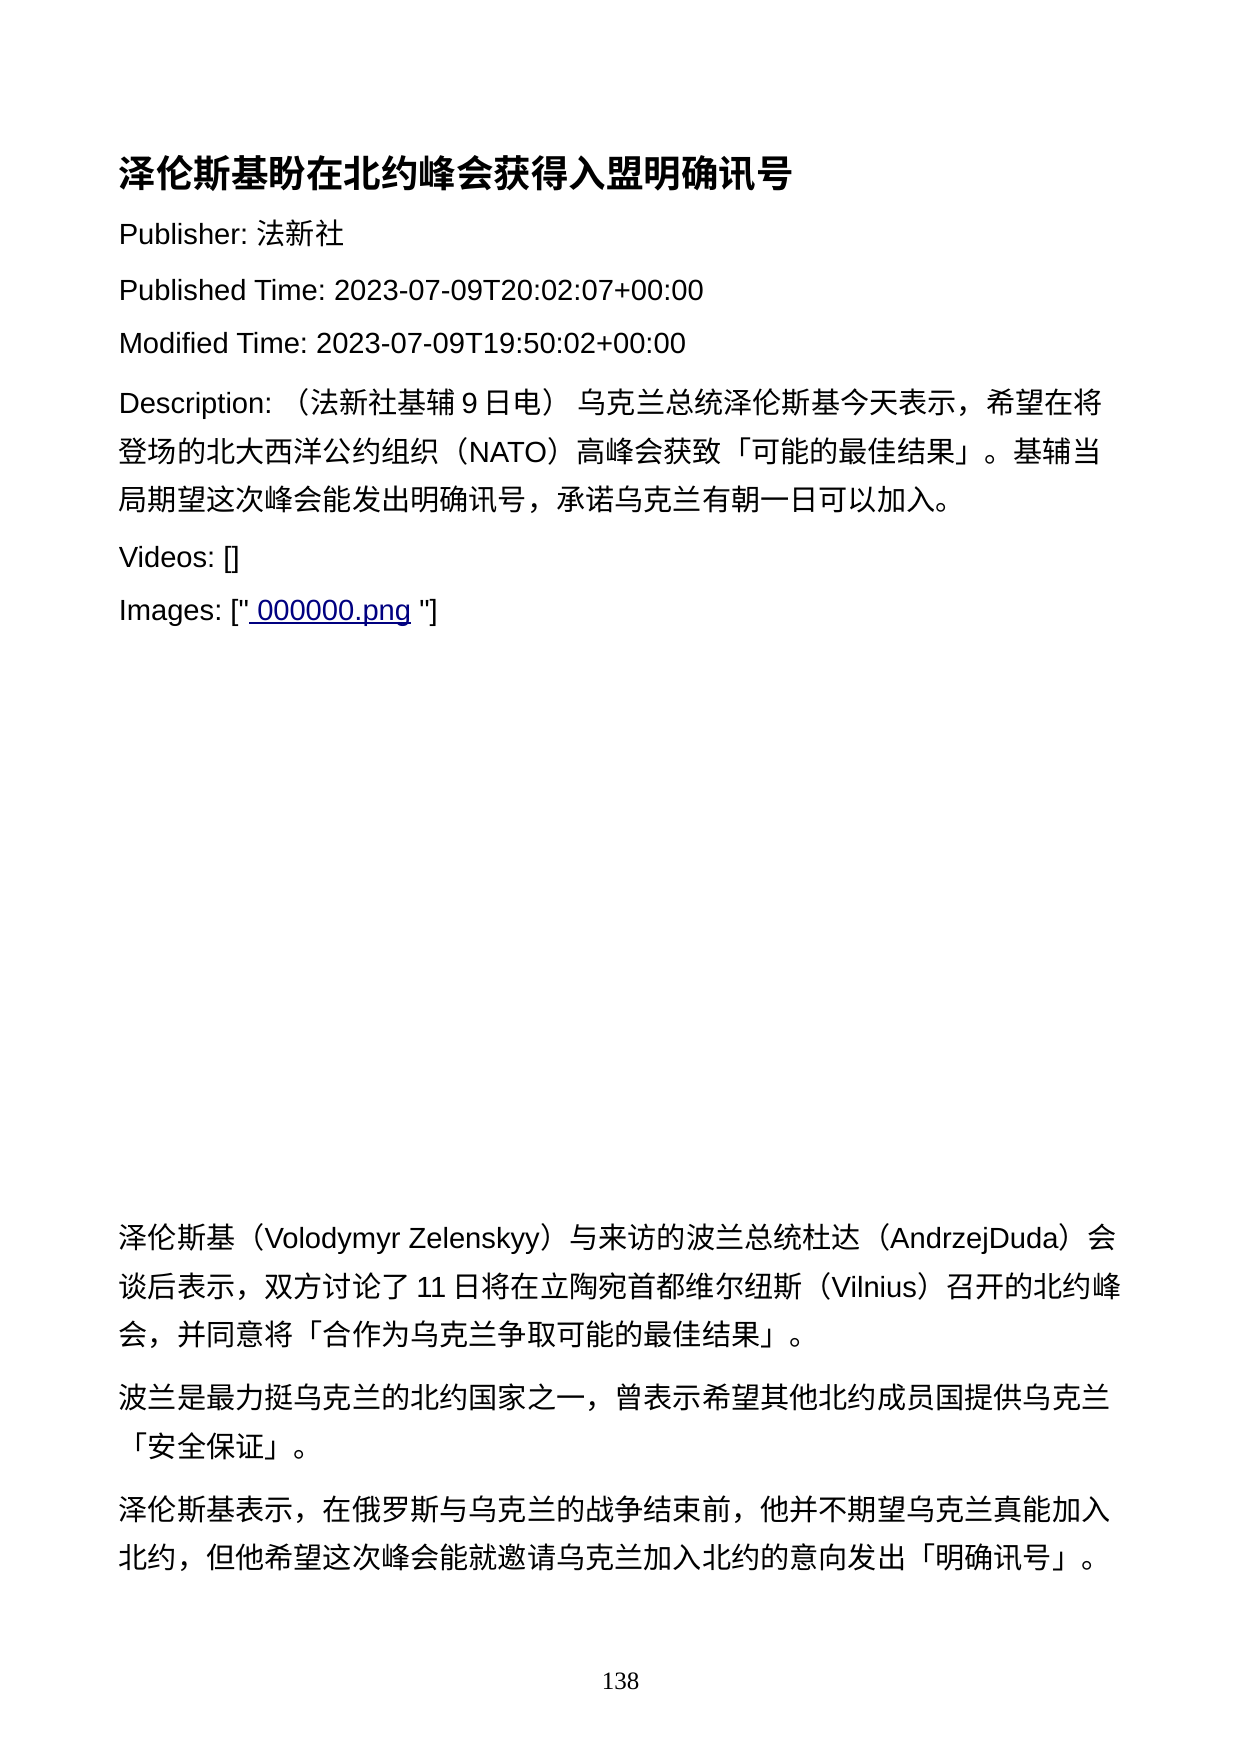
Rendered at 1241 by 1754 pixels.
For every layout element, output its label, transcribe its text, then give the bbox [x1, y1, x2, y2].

text Publisher: 法新社 [118, 210, 1122, 253]
text 波兰是最力挺乌克兰的北约国家之一，曾表示希望其他北约成员国提供乌克兰「安全保证」。 [118, 1375, 1122, 1466]
text Modified Time: 2023-07-09T19:50:02+00:00 [118, 327, 1122, 360]
text Videos: [] [118, 540, 1122, 573]
text Published Time: 2023-07-09T20:02:07+00:00 [118, 273, 1122, 307]
text 泽伦斯基（Volodymyr Zelenskyy）与来访的波兰总统杜达（AndrzejDuda）会谈后表示，双方讨论了11日将在立陶宛首都维尔纽斯（Vilnius）召开的北约峰会，并同意将「合作为乌克兰争取可能的最佳结果」。 [118, 1214, 1122, 1354]
text Images: [" 000000.png "] [118, 593, 1122, 627]
text Description: （法新社基辅9日电） 乌克兰总统泽伦斯基今天表示，希望在将登场的北大西洋公约组织（NATO）高峰会获致「可能的最佳结果」。基辅当局期望这次峰会能发出明确讯号，承诺乌克兰有朝一日可以加入。 [118, 380, 1122, 519]
text 泽伦斯基表示，在俄罗斯与乌克兰的战争结束前，他并不期望乌克兰真能加入北约，但他希望这次峰会能就邀请乌克兰加入北约的意向发出「明确讯号」。 [118, 1486, 1122, 1577]
subtitle 泽伦斯基盼在北约峰会获得入盟明确讯号 [118, 143, 1122, 198]
